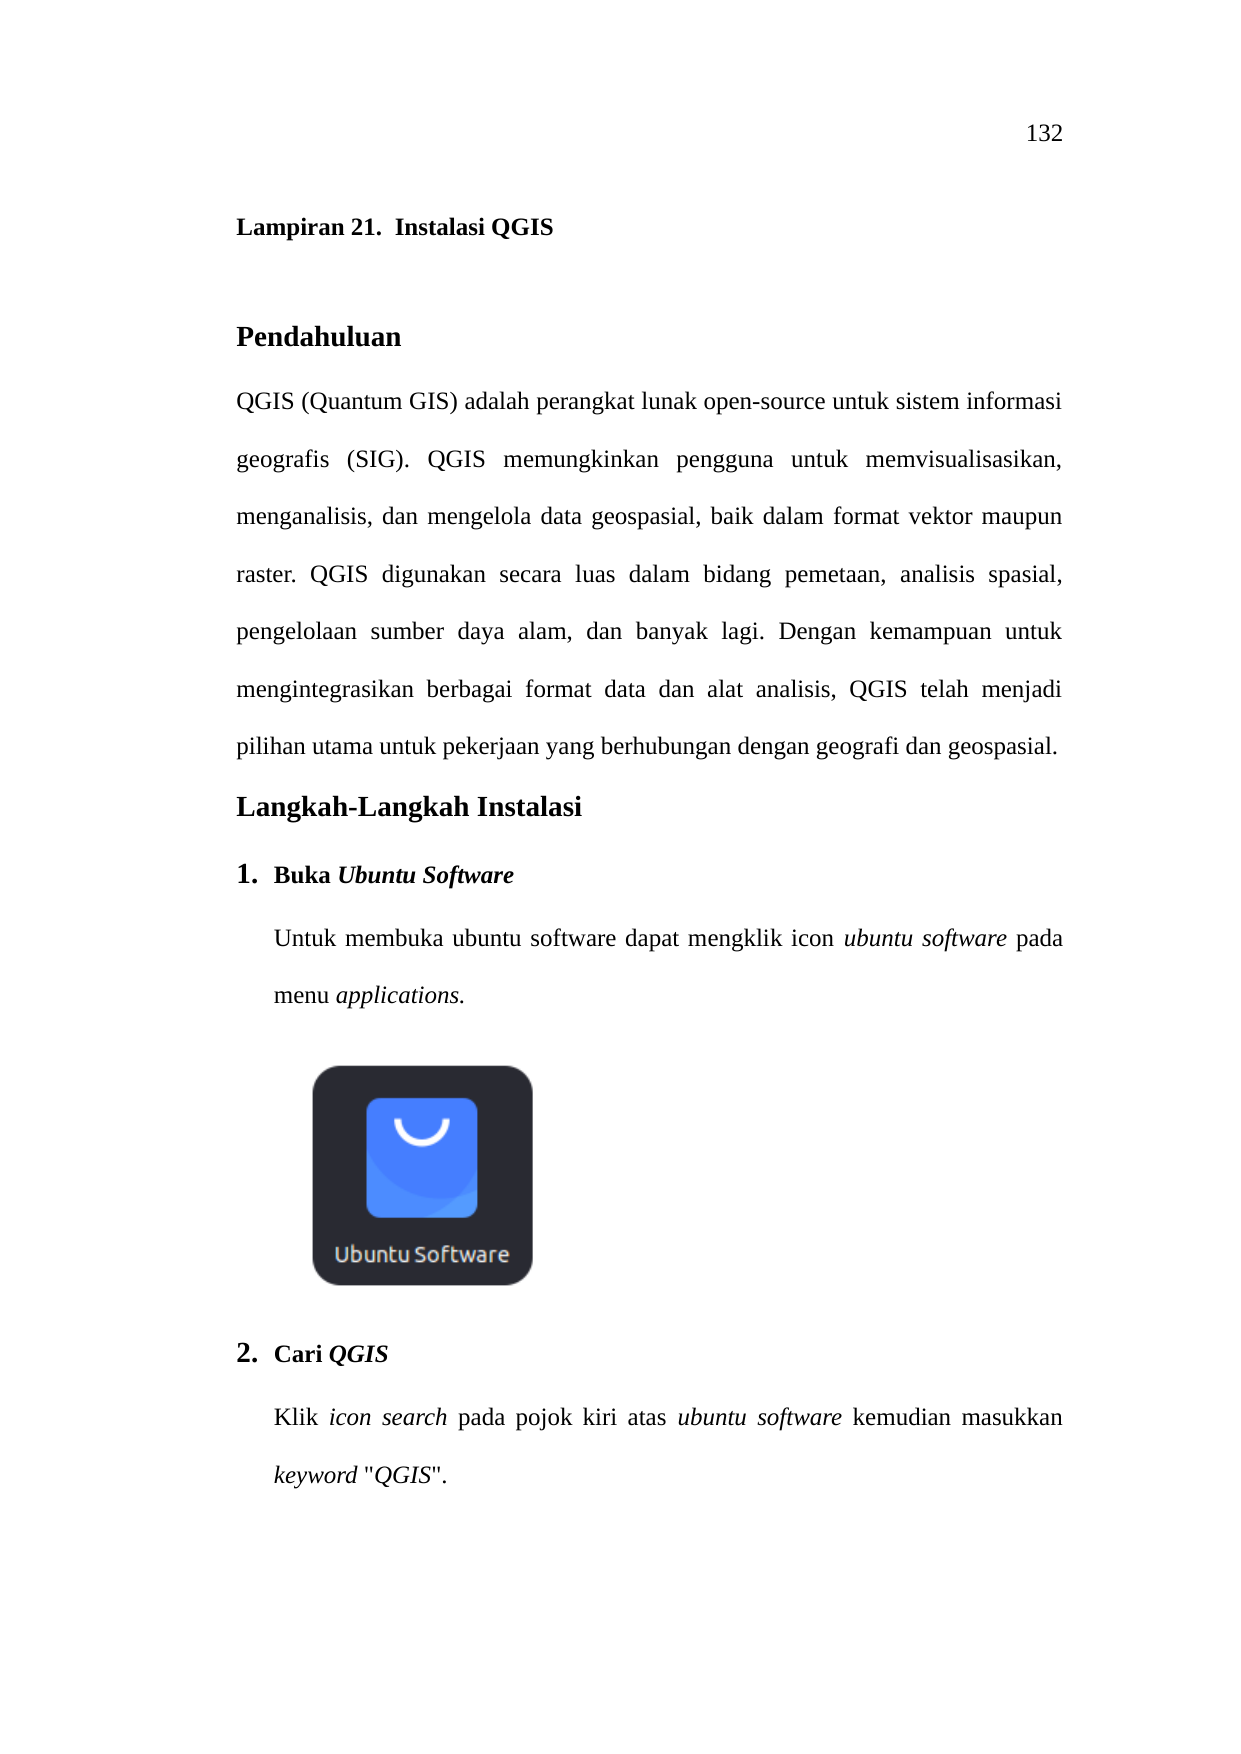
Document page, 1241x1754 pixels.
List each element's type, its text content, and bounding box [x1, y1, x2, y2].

list Cari QGIS [236, 1335, 1063, 1369]
list Klik icon search pada pojok kiri atas ubuntu software kemudian masukkan keyword "QGIS". [236, 1402, 1063, 1489]
list Untuk membuka ubuntu software dapat mengklik icon ubuntu software pada menu applications. [236, 923, 1063, 1009]
text Langkah-Langkah Instalasi [236, 789, 1063, 822]
picture [276, 1040, 573, 1304]
text Pendahuluan [236, 319, 1063, 353]
text QGIS (Quantum GIS) adalah perangkat lunak open-source untuk sistem informasi geografis (SIG). QGIS memungkinkan pengguna untuk memvisualisasikan, menganalisis, dan mengelola data geospasial, baik dalam format vektor maupun raster. QGIS digunakan secara luas dalam bidang pemetaan, analisis spasial, pengelolaan sumber daya alam, dan banyak lagi. Dengan kemampuan untuk mengintegrasikan berbagai format data dan alat analisis, QGIS telah menjadi pilihan utama untuk pekerjaan yang berhubungan dengan geografi dan geospasial. [236, 386, 1063, 760]
subtitle Instalasi QGIS [236, 212, 1063, 241]
list Buka Ubuntu Software [236, 856, 1063, 889]
